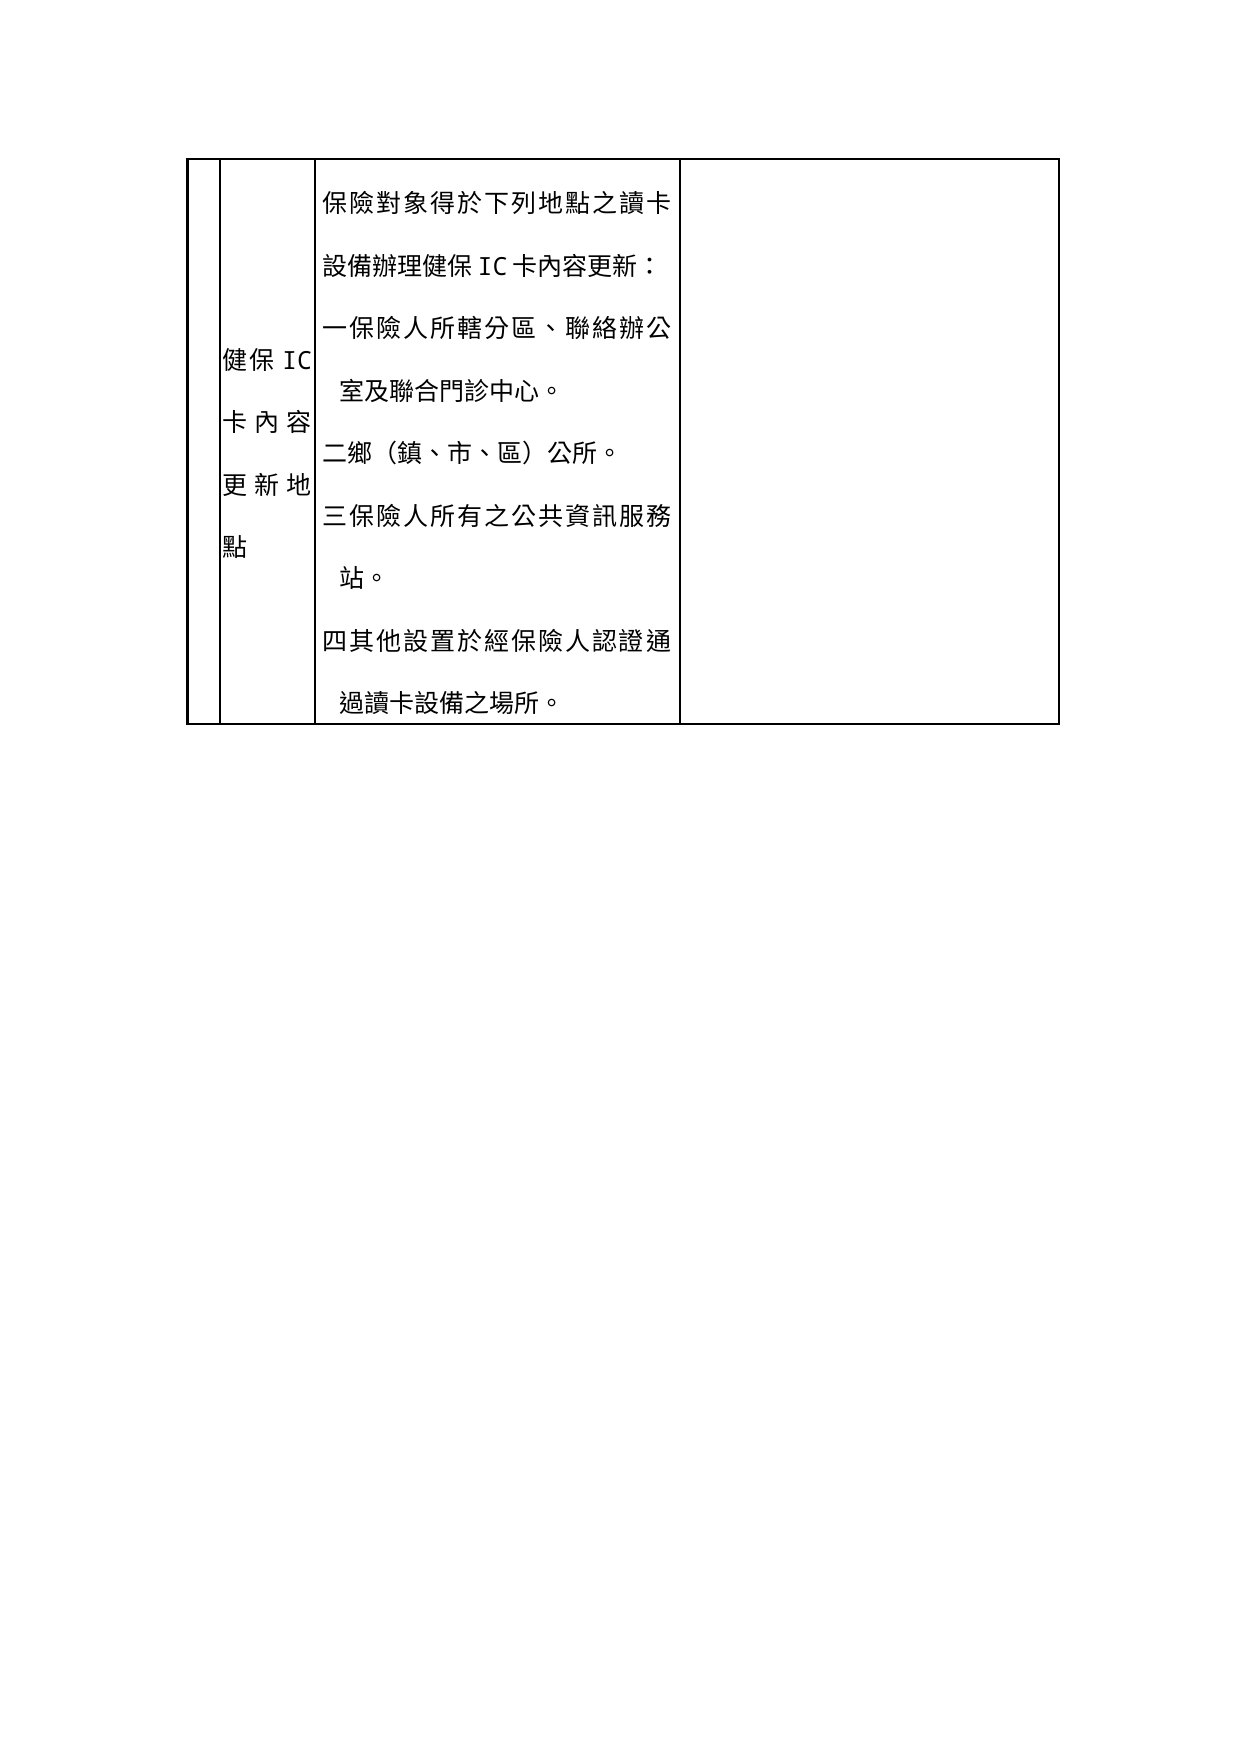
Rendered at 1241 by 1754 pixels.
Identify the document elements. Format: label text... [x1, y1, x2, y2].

table_cell 保險對象得於下列地點之讀卡設備辦理健保IC卡內容更新： 一保險人所轄分區、聯絡辦公室及聯合門診中心。 二鄉（鎮、市、區）公所。 三保險人所有之公共資訊服務站。 四其他設置於經保險人認證通過讀卡設備之場所。 [316, 160, 679, 723]
table_cell 健保IC卡內容更新地點 [221, 160, 314, 723]
table_cell [189, 160, 219, 723]
table_cell [681, 160, 1058, 723]
